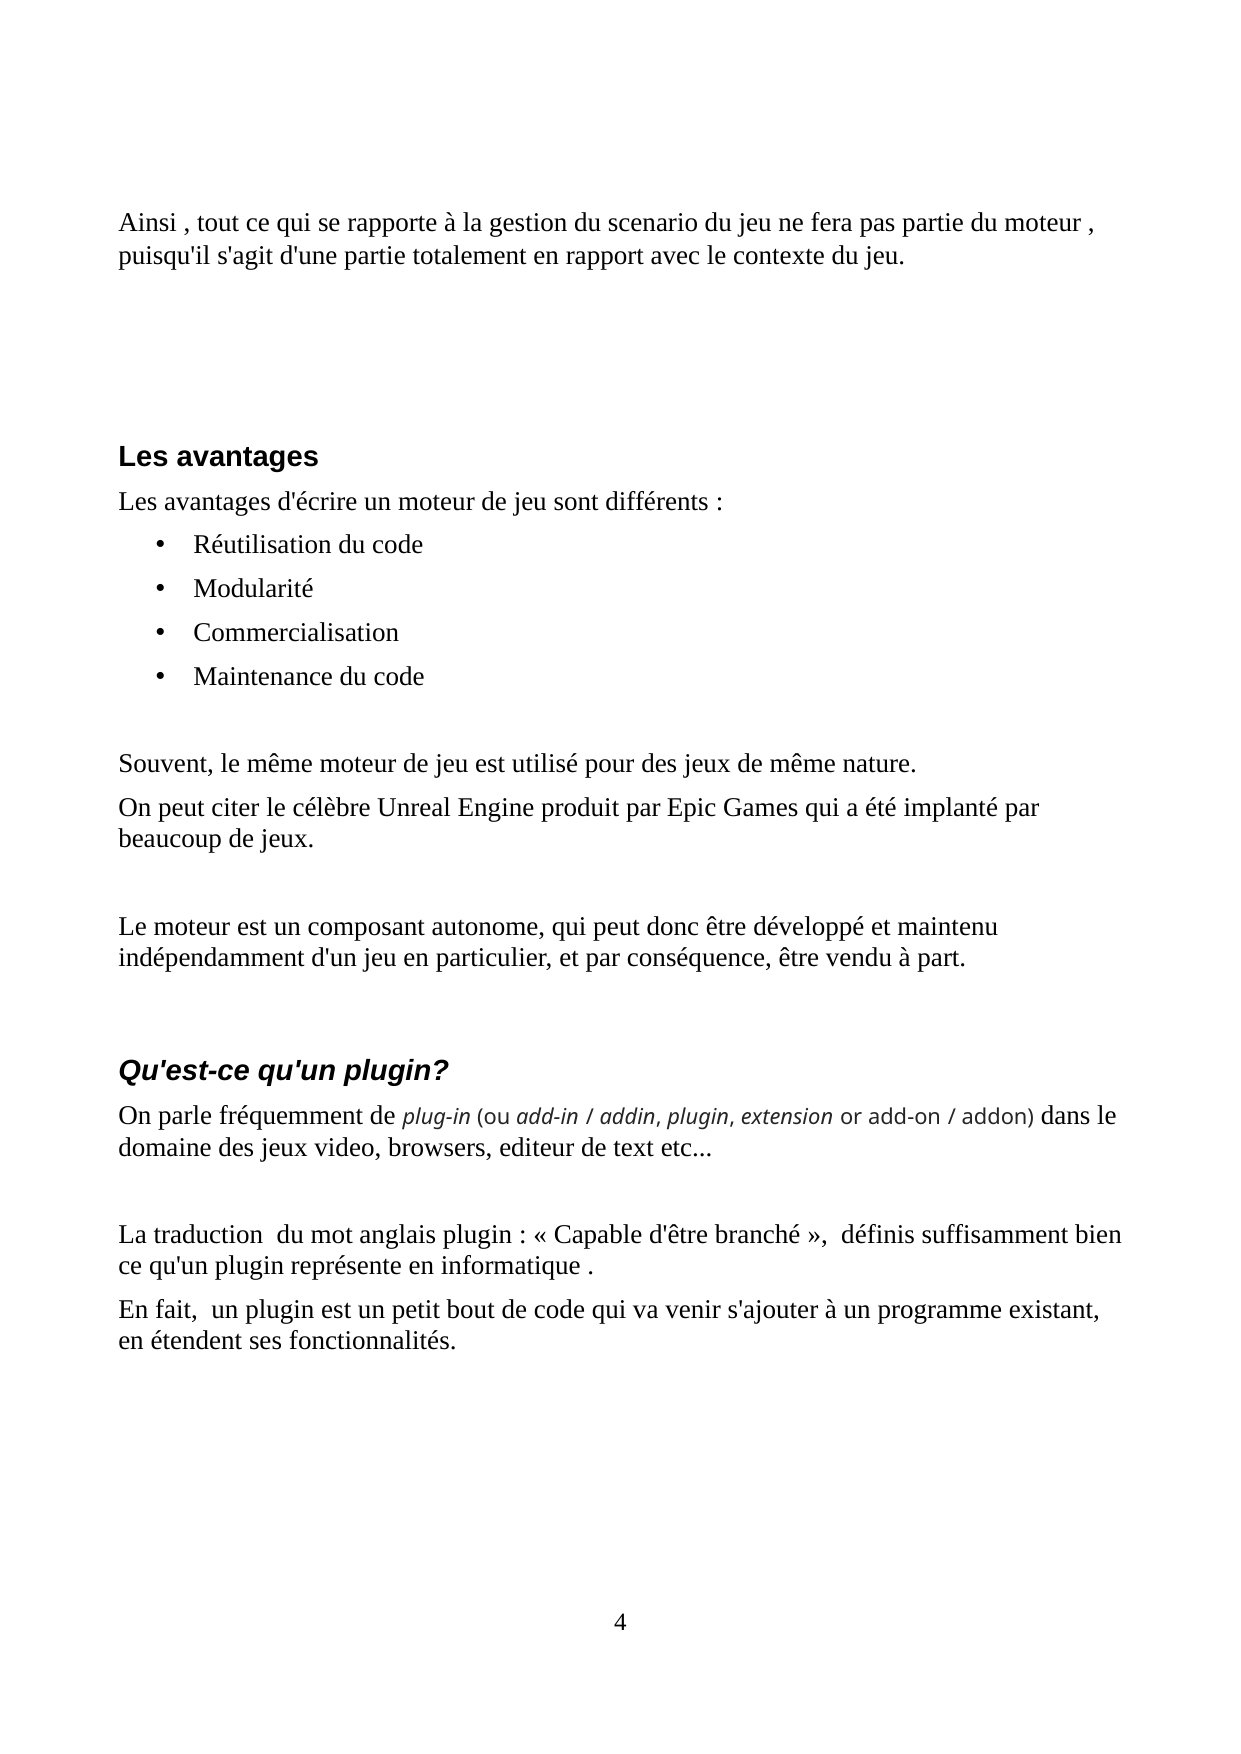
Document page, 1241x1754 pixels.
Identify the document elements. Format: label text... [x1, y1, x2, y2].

subtitle Les avantages [118, 439, 1122, 472]
text En fait, un plugin est un petit bout de code qui va venir s'ajouter à un programme existant, en étendent ses fonctionnalités. [118, 1293, 1122, 1355]
list Modularité [156, 572, 1122, 603]
text On parle fréquemment de plug-in (ou add-in / addin, plugin, extension or add-on / addon) dans le domaine des jeux video, browsers, editeur de text etc... [118, 1099, 1122, 1162]
list Maintenance du code [156, 660, 1122, 691]
text On peut citer le célèbre Unreal Engine produit par Epic Games qui a été implanté par beaucoup de jeux. [118, 791, 1122, 853]
text Souvent, le même moteur de jeu est utilisé pour des jeux de même nature. [118, 747, 1122, 778]
text Les avantages d'écrire un moteur de jeu sont différents : [118, 485, 1122, 516]
subtitle Qu'est-ce qu'un plugin? [118, 1053, 1122, 1087]
text Le moteur est un composant autonome, qui peut donc être développé et maintenu indépendamment d'un jeu en particulier, et par conséquence, être vendu à part. [118, 910, 1122, 972]
text La traduction du mot anglais plugin : « Capable d'être branché », définis suffisamment bien ce qu'un plugin représente en informatique . [118, 1218, 1122, 1280]
list Réutilisation du code [156, 528, 1122, 560]
list Ainsi , tout ce qui se rapporte à la gestion du scenario du jeu ne fera pas partie du moteur , puisqu'il s'agit d'une partie totalement en rapport avec le contexte du jeu. [81, 205, 1122, 270]
list Commercialisation [156, 616, 1122, 647]
